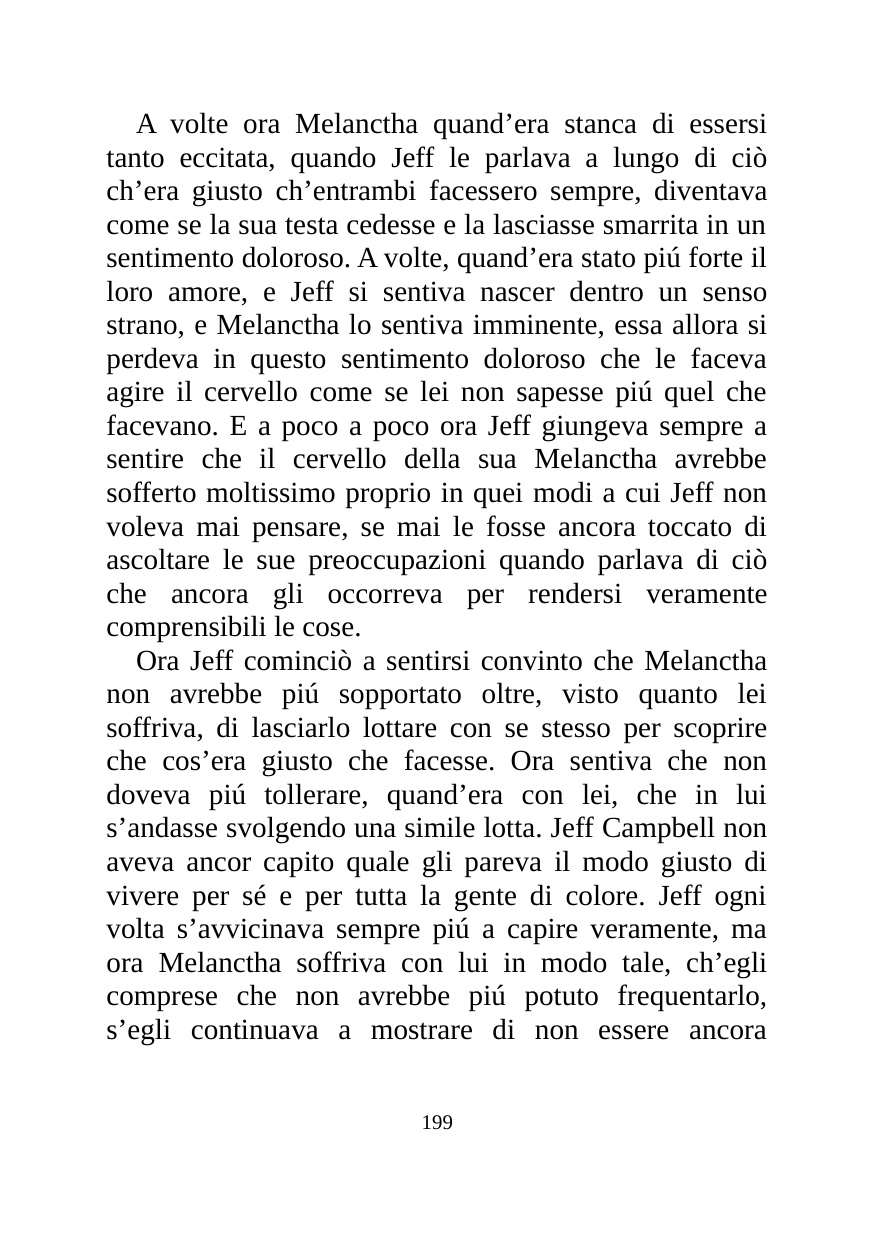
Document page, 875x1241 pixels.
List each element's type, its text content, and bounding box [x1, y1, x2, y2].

text Ora Jeff cominciò a sentirsi convinto che Melanctha non avrebbe piú sopportato oltre, visto quanto lei soffriva, di lasciarlo lottare con se stesso per scoprire che cos’era giusto che facesse. Ora sentiva che non doveva piú tollerare, quand’era con lei, che in lui s’andasse svolgendo una simile lotta. Jeff Campbell non aveva ancor capito quale gli pareva il modo giusto di vivere per sé e per tutta la gente di colore. Jeff ogni volta s’avvicinava sempre piú a capire veramente, ma ora Melanctha soffriva con lui in modo tale, ch’egli comprese che non avrebbe piú potuto frequentarlo, s’egli continuava a mostrare di non essere ancora [106, 643, 768, 1045]
text A volte ora Melanctha quand’era stanca di essersi tanto eccitata, quando Jeff le parlava a lungo di ciò ch’era giusto ch’entrambi facessero sempre, diventava come se la sua testa cedesse e la lasciasse smarrita in un sentimento doloroso. A volte, quand’era stato piú forte il loro amore, e Jeff si sentiva nascer dentro un senso strano, e Melanctha lo sentiva imminente, essa allora si perdeva in questo sentimento doloroso che le faceva agire il cervello come se lei non sapesse piú quel che facevano. E a poco a poco ora Jeff giungeva sempre a sentire che il cervello della sua Melanctha avrebbe sofferto moltissimo proprio in quei modi a cui Jeff non voleva mai pensare, se mai le fosse ancora toccato di ascoltare le sue preoccupazioni quando parlava di ciò che ancora gli occorreva per rendersi veramente comprensibili le cose. [106, 106, 768, 643]
